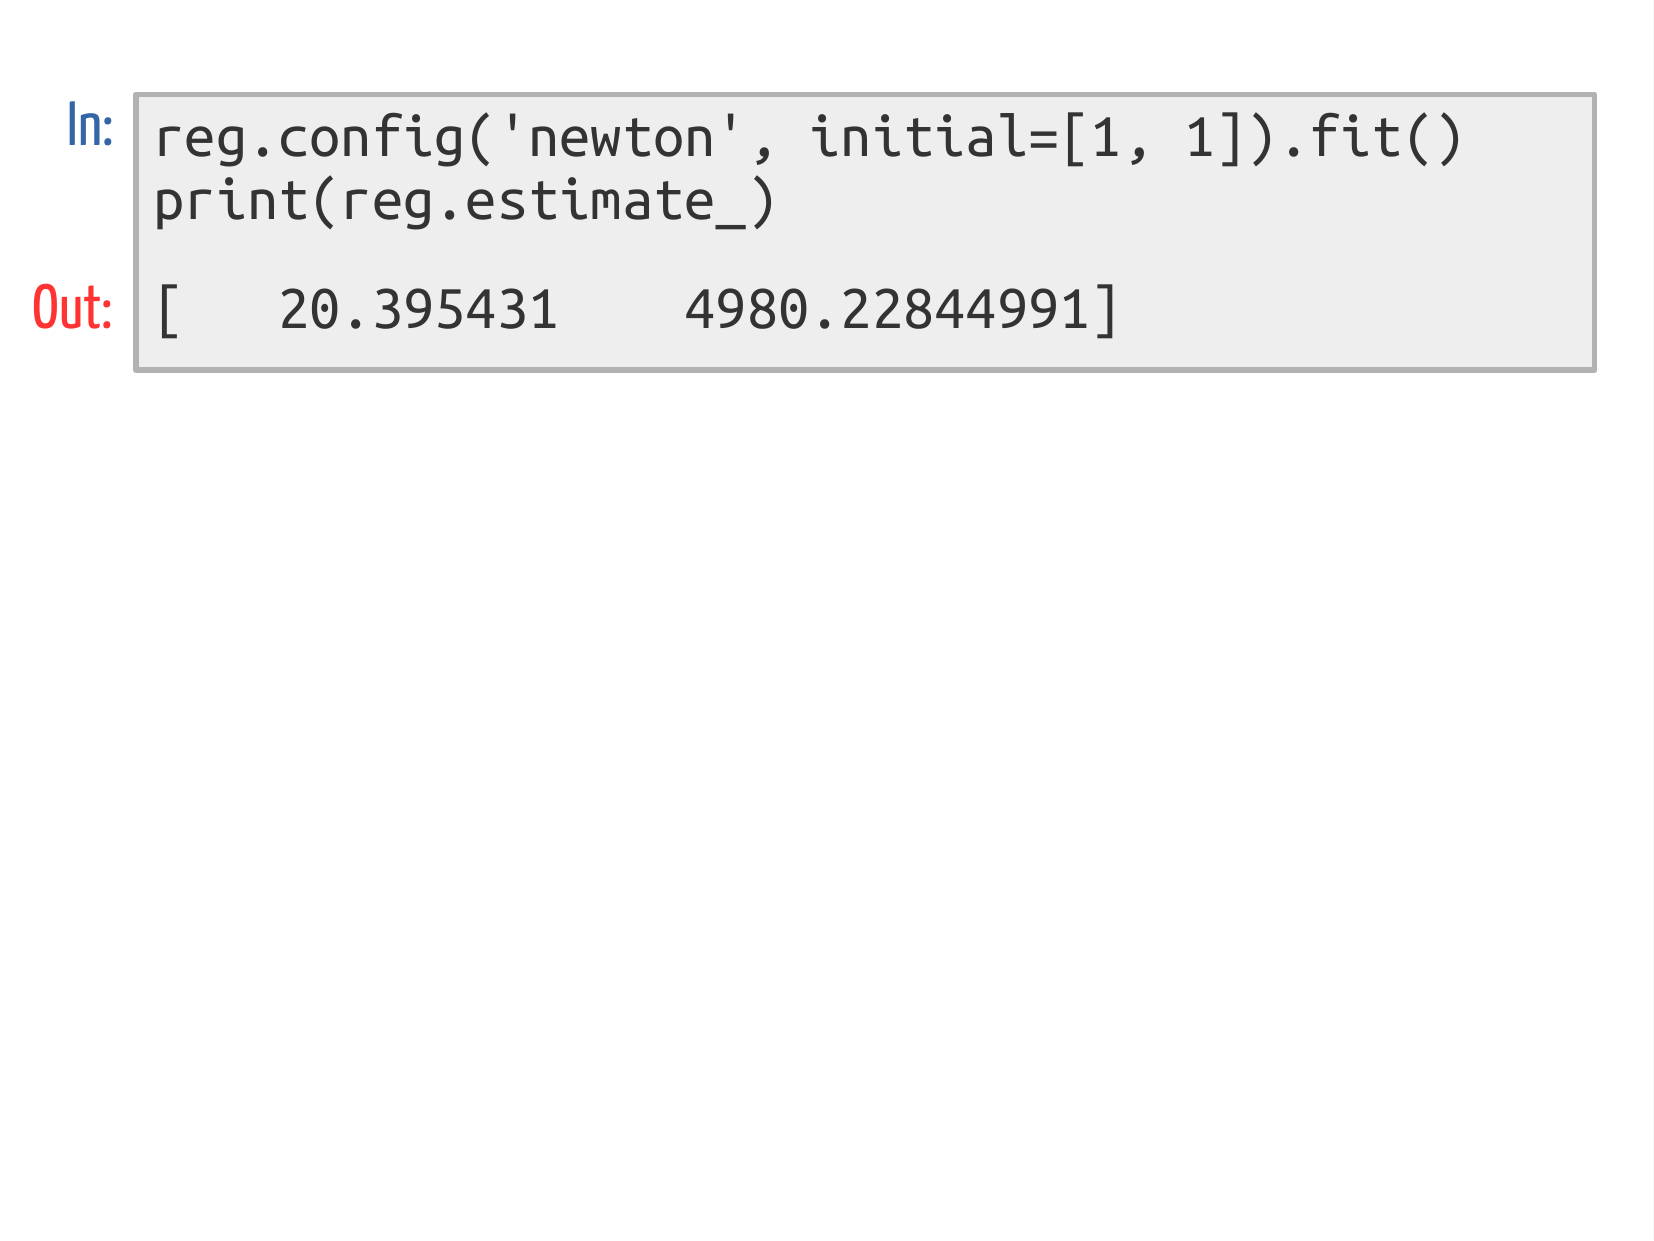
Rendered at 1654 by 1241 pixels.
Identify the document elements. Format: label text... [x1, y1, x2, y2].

text_box [ 20.395431 4980.22844991] [135, 265, 1595, 350]
text_box reg.config('newton', initial=[1, 1]).fit() print(reg.estimate_) [135, 94, 1595, 249]
text_box [0, 0, 1654, 1241]
title In: [23, 43, 178, 198]
title Out: [0, 226, 184, 381]
